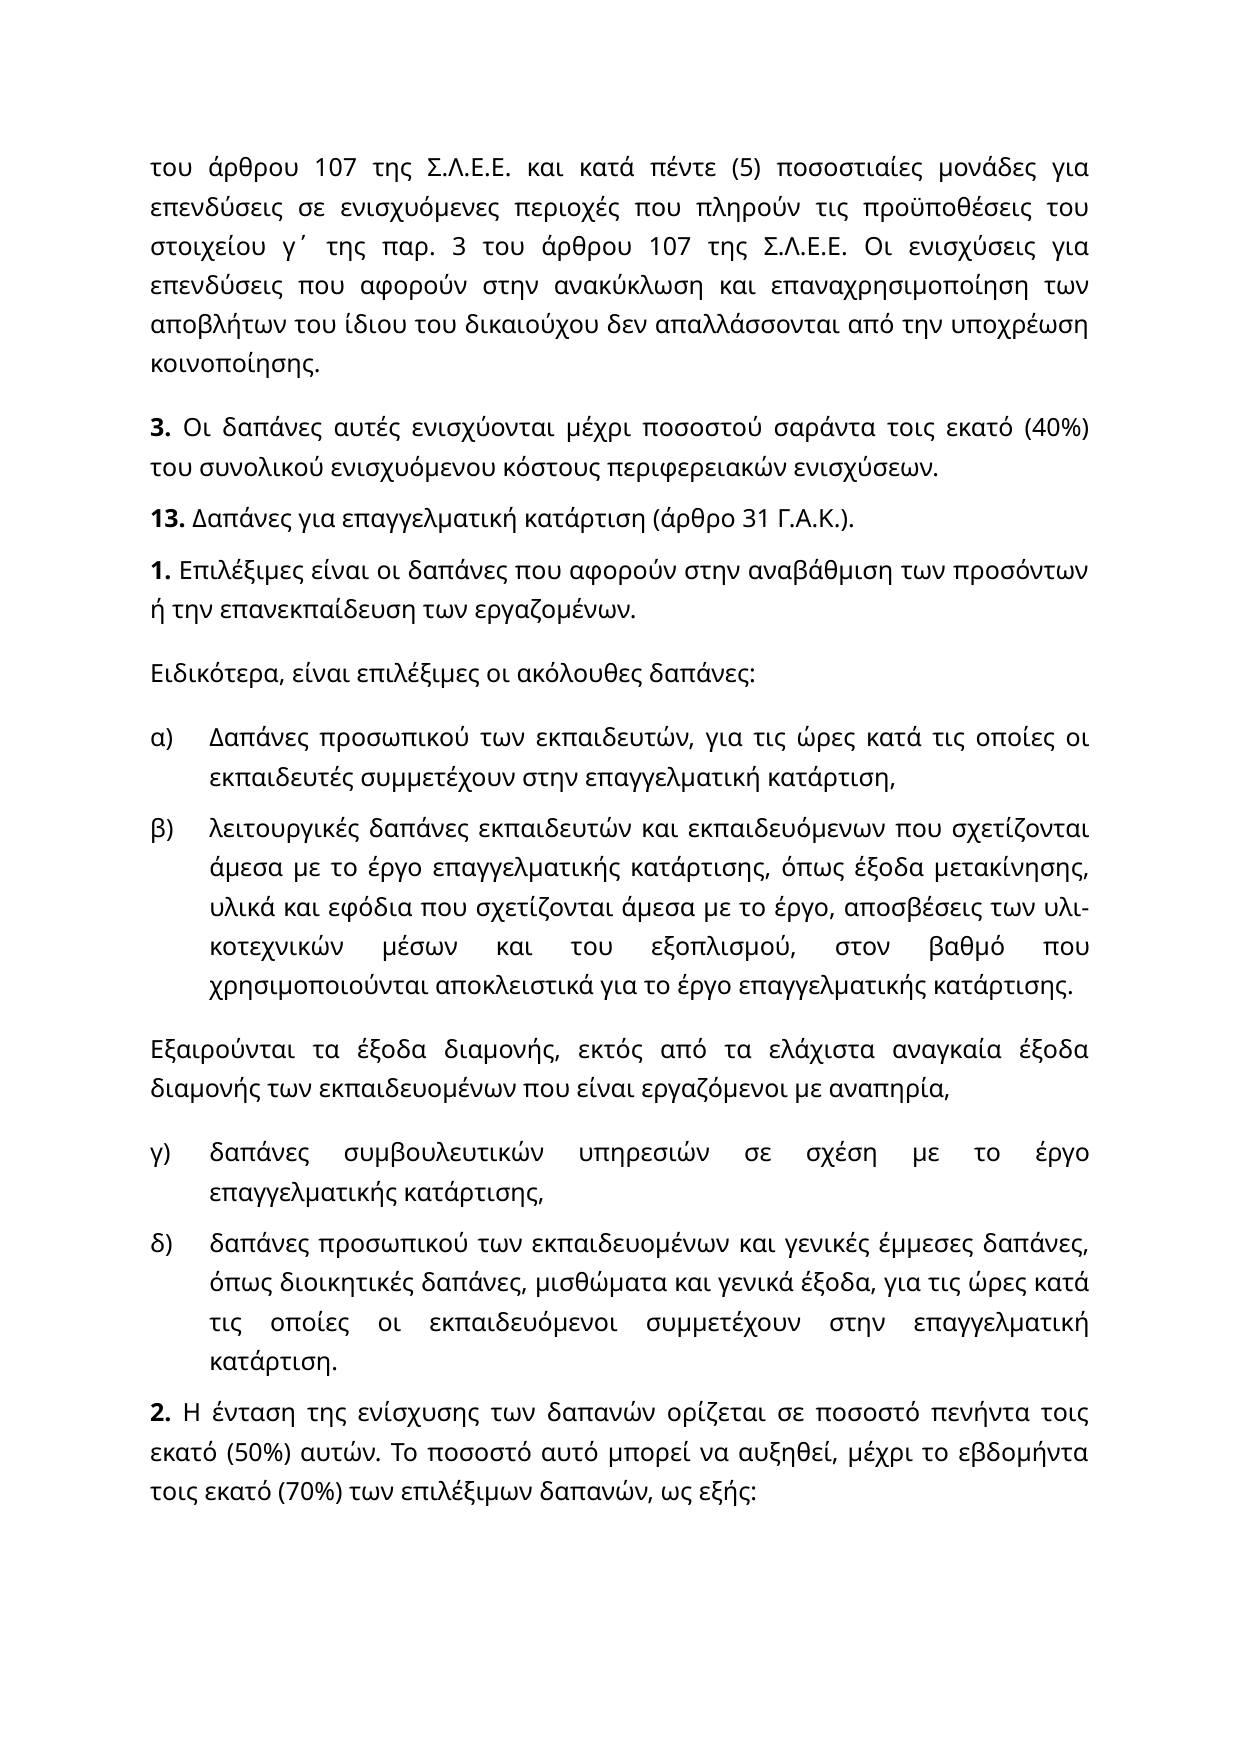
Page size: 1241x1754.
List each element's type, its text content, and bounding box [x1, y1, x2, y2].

list α) Δαπάνες προσωπικού των εκπαιδευτών, για τις ώρες κατά τις οποίες οι εκπαιδευτές συμμετέχουν στην επαγγελματική κατάρτιση, [150, 720, 1090, 793]
list δ) δαπάνες προσωπικού των εκπαιδευομένων και γενικές έμμεσες δαπάνες, όπως διοικητικές δαπάνες, μισθώματα και γενικά έξοδα, για τις ώρες κατά τις οποίες οι εκπαιδευόμενοι συμμετέχουν στην επαγγελματική κατάρτιση. [150, 1226, 1090, 1377]
text Εξαιρούνται τα έξοδα διαμονής, εκτός από τα ελάχιστα αναγκαία έξοδα διαμονής των εκπαιδευομένων που είναι εργαζόμενοι με αναπηρία, [150, 1032, 1090, 1105]
text 2. Η ένταση της ενίσχυσης των δαπανών ορίζεται σε ποσοστό πενήντα τοις εκατό (50%) αυτών. Το ποσοστό αυτό μπορεί να αυξηθεί, μέχρι το εβδομήντα τοις εκατό (70%) των επιλέξιμων δαπανών, ως εξής: [150, 1395, 1090, 1507]
text 13. Δαπάνες για επαγγελματική κατάρτιση (άρθρο 31 Γ.Α.Κ.). [150, 501, 1090, 535]
list γ) δαπάνες συμβουλευτικών υπηρεσιών σε σχέση με το έργο επαγγελματικής κατάρτισης, [150, 1135, 1090, 1208]
list β) λειτουργικές δαπάνες εκπαιδευτών και εκπαιδευόμενων που σχετίζονται άμεσα με το έργο επαγγελματικής κατάρτισης, όπως έξοδα μετακίνησης, υλικά και εφόδια που σχετίζονται άμεσα με το έργο, αποσβέσεις των υλι- κοτεχνικών μέσων και του εξοπλισμού, στον βαθμό που χρησιμοποιούνται αποκλειστικά για το έργο επαγγελματικής κατάρτισης. [150, 811, 1090, 1002]
text Ειδικότερα, είναι επιλέξιμες οι ακόλουθες δαπάνες: [150, 656, 1090, 690]
text του άρθρου 107 της Σ.Λ.Ε.Ε. και κατά πέντε (5) ποσοστιαίες μονάδες για επενδύσεις σε ενισχυόμενες περιοχές που πληρούν τις προϋποθέσεις του στοιχείου γ΄ της παρ. 3 του άρθρου 107 της Σ.Λ.Ε.Ε. Οι ενισχύσεις για επενδύσεις που αφορούν στην ανακύκλωση και επαναχρησιμοποίηση των αποβλήτων του ίδιου του δικαιούχου δεν απαλλάσσονται από την υποχρέωση κοινοποίησης. [150, 150, 1090, 380]
text 3. Οι δαπάνες αυτές ενισχύονται μέχρι ποσοστού σαράντα τοις εκατό (40%) του συνολικού ενισχυόμενου κόστους περιφερειακών ενισχύσεων. [150, 410, 1090, 483]
text 1. Επιλέξιμες είναι οι δαπάνες που αφορούν στην αναβάθμιση των προσόντων ή την επανεκπαίδευση των εργαζομένων. [150, 552, 1090, 626]
